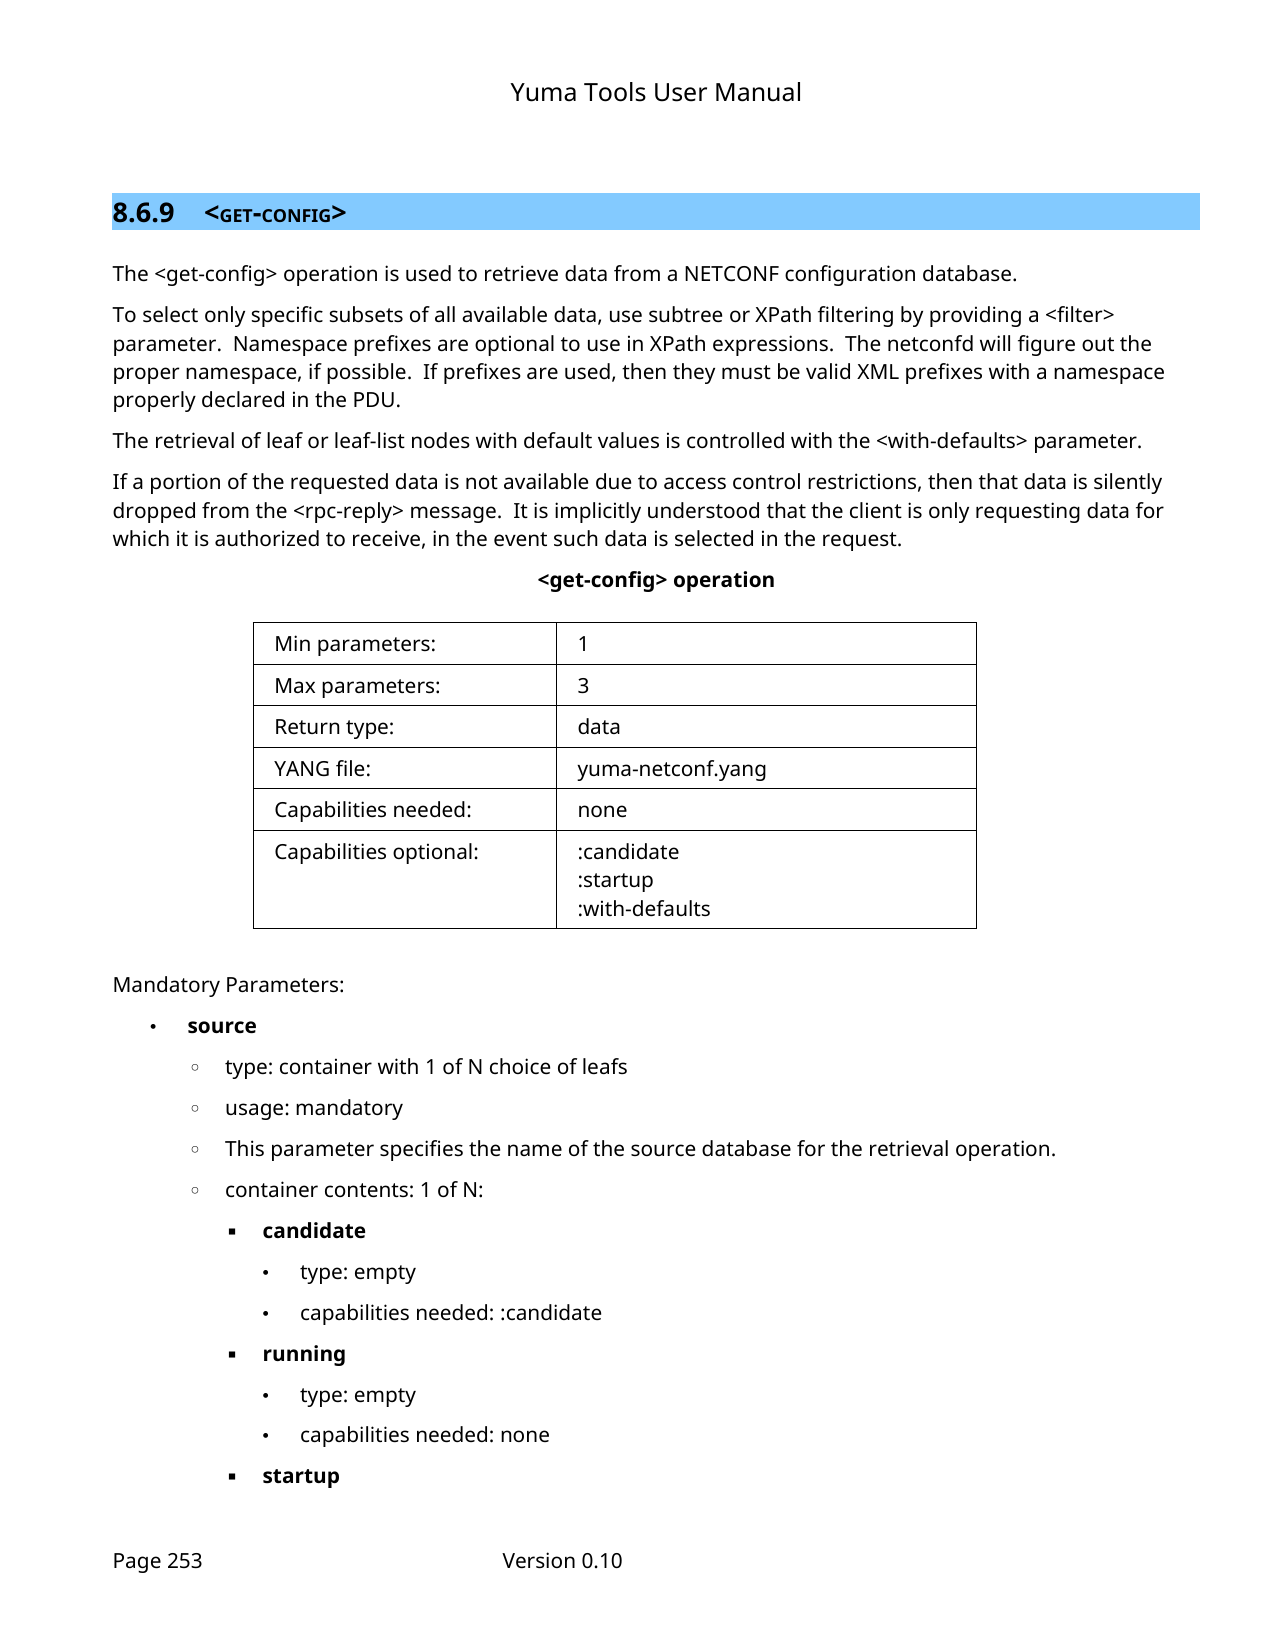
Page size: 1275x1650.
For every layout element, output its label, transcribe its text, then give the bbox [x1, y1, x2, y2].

list capabilities needed: :candidate [262, 1298, 1200, 1326]
list type: empty [262, 1257, 1200, 1285]
list source [150, 1011, 1200, 1040]
table_cell data [557, 706, 976, 747]
subtitle <get-config> operation [127, 565, 1185, 594]
subtitle <get-config> [112, 193, 1200, 230]
table_cell yuma-netconf.yang [557, 748, 976, 788]
table_header 1 [557, 623, 976, 664]
table_header Min parameters: [254, 623, 556, 664]
list startup [225, 1462, 1200, 1490]
table_cell 3 [557, 665, 976, 705]
list capabilities needed: none [262, 1421, 1200, 1449]
table_cell Return type: [254, 706, 556, 747]
table_cell Capabilities optional: [254, 831, 556, 928]
text Mandatory Parameters: [112, 970, 1200, 999]
table_cell Max parameters: [254, 665, 556, 705]
list usage: mandatory [187, 1093, 1200, 1122]
text To select only specific subsets of all available data, use subtree or XPath filtering by providing a <filter> parameter. Namespace prefixes are optional to use in XPath expressions. The netconfd will figure out the proper namespace, if possible. If prefixes are used, then they must be valid XML prefixes with a namespace properly declared in the PDU. [112, 300, 1200, 414]
list type: container with 1 of N choice of leafs [187, 1052, 1200, 1081]
list This parameter specifies the name of the source database for the retrieval operation. [187, 1134, 1200, 1162]
table_cell none [557, 789, 976, 830]
list running [225, 1339, 1200, 1367]
table_cell Capabilities needed: [254, 789, 556, 830]
text The <get-config> operation is used to retrieve data from a NETCONF configuration database. [112, 259, 1200, 288]
table_cell :candidate :startup :with-defaults [557, 831, 976, 928]
table_cell YANG file: [254, 748, 556, 788]
list container contents: 1 of N: [187, 1175, 1200, 1203]
list candidate [225, 1216, 1200, 1244]
list type: empty [262, 1380, 1200, 1408]
text If a portion of the requested data is not available due to access control restrictions, then that data is silently dropped from the <rpc-reply> message. It is implicitly understood that the client is only requesting data for which it is authorized to receive, in the event such data is selected in the request. [112, 467, 1200, 553]
text The retrieval of leaf or leaf-list nodes with default values is controlled with the <with-defaults> parameter. [112, 426, 1200, 455]
